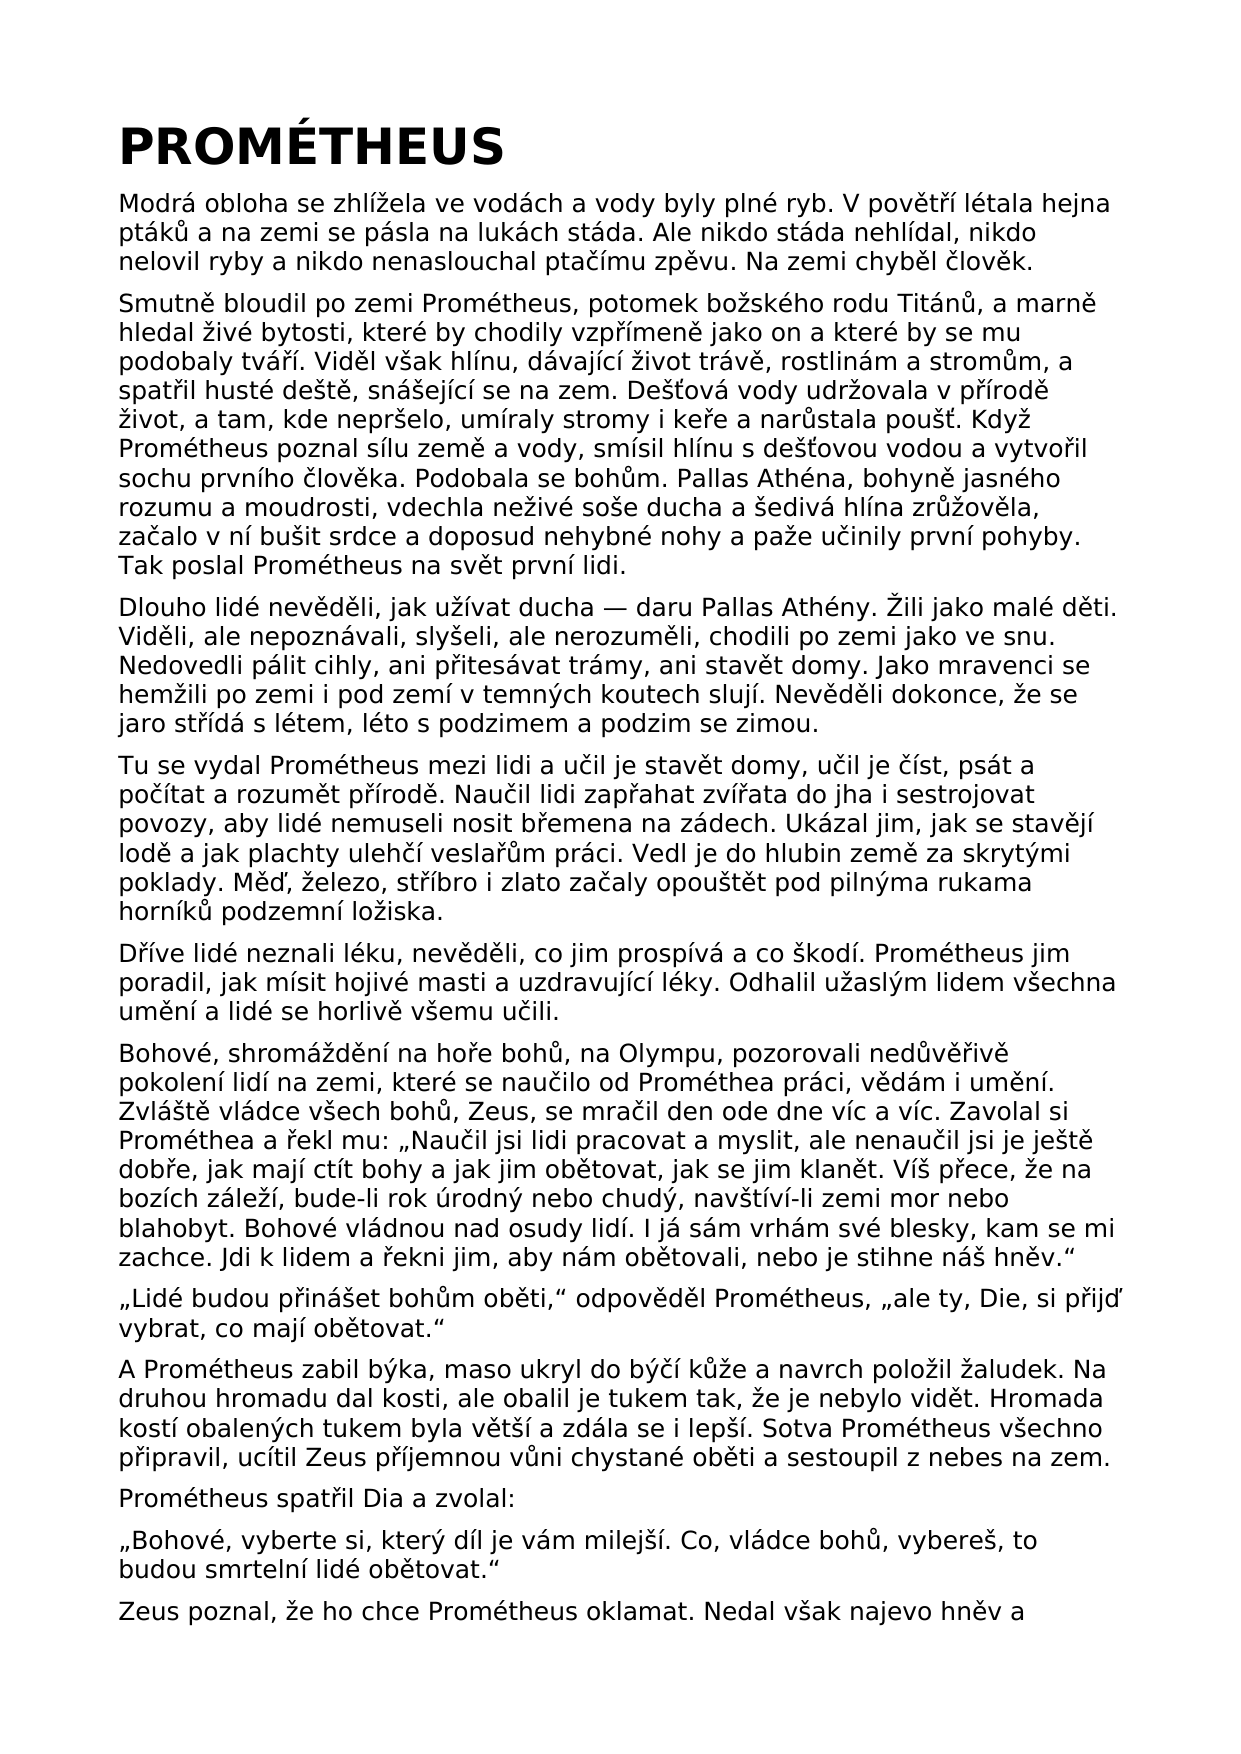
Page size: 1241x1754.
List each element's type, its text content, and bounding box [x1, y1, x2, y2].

subtitle PROMÉTHEUS [118, 118, 1122, 176]
text Smutně bloudil po zemi Prométheus, potomek božského rodu Titánů, a marně hledal živé bytosti, které by chodily vzpřímeně jako on a které by se mu podobaly tváří. Viděl však hlínu, dávající život trávě, rostlinám a stromům, a spatřil husté deště, snášející se na zem. Dešťová vody udržovala v přírodě život, a tam, kde nepršelo, umíraly stromy i keře a narůstala poušť. Když Prométheus poznal sílu země a vody, smísil hlínu s dešťovou vodou a vytvořil sochu prvního člověka. Podobala se bohům. Pallas Athéna, bohyně jasného rozumu a moudrosti, vdechla neživé soše ducha a šedivá hlína zrůžověla, začalo v ní bušit srdce a doposud nehybné nohy a paže učinily první pohyby. Tak poslal Prométheus na svět první lidi. [118, 289, 1122, 581]
text Bohové, shromáždění na hoře bohů, na Olympu, pozorovali nedůvěřivě pokolení lidí na zemi, které se naučilo od Prométhea práci, vědám i umění. Zvláště vládce všech bohů, Zeus, se mračil den ode dne víc a víc. Zavolal si Prométhea a řekl mu: „Naučil jsi lidi pracovat a myslit, ale nenaučil jsi je ještě dobře, jak mají ctít bohy a jak jim obětovat, jak se jim klanět. Víš přece, že na bozích záleží, bude-li rok úrodný nebo chudý, navštíví-li zemi mor nebo blahobyt. Bohové vládnou nad osudy lidí. I já sám vrhám své blesky, kam se mi zachce. Jdi k lidem a řekni jim, aby nám obětovali, nebo je stihne náš hněv.“ [118, 1039, 1122, 1272]
text Dříve lidé neznali léku, nevěděli, co jim prospívá a co škodí. Prométheus jim poradil, jak mísit hojivé masti a uzdravující léky. Odhalil užaslým lidem všechna umění a lidé se horlivě všemu učili. [118, 939, 1122, 1026]
text „Lidé budou přinášet bohům oběti,“ odpověděl Prométheus, „ale ty, Die, si přijď vybrat, co mají obětovat.“ [118, 1285, 1122, 1343]
text Zeus poznal, že ho chce Prométheus oklamat. Nedal však najevo hněv a [118, 1597, 1122, 1626]
text A Prométheus zabil býka, maso ukryl do býčí kůže a navrch položil žaludek. Na druhou hromadu dal kosti, ale obalil je tukem tak, že je nebylo vidět. Hromada kostí obalených tukem byla větší a zdála se i lepší. Sotva Prométheus všechno připravil, ucítil Zeus příjemnou vůni chystané oběti a sestoupil z nebes na zem. [118, 1356, 1122, 1472]
text Modrá obloha se zhlížela ve vodách a vody byly plné ryb. V povětří létala hejna ptáků a na zemi se pásla na lukách stáda. Ale nikdo stáda nehlídal, nikdo nelovil ryby a nikdo nenaslouchal ptačímu zpěvu. Na zemi chyběl člověk. [118, 189, 1122, 276]
text Tu se vydal Prométheus mezi lidi a učil je stavět domy, učil je číst, psát a počítat a rozumět přírodě. Naučil lidi zapřahat zvířata do jha i sestrojovat povozy, aby lidé nemuseli nosit břemena na zádech. Ukázal jim, jak se stavějí lodě a jak plachty ulehčí veslařům práci. Vedl je do hlubin země za skrytými poklady. Měď, železo, stříbro i zlato začaly opouštět pod pilnýma rukama horníků podzemní ložiska. [118, 751, 1122, 926]
text „Bohové, vyberte si, který díl je vám milejší. Co, vládce bohů, vybereš, to budou smrtelní lidé obětovat.“ [118, 1526, 1122, 1585]
text Dlouho lidé nevěděli, jak užívat ducha — daru Pallas Athény. Žili jako malé děti. Viděli, ale nepoznávali, slyšeli, ale nerozuměli, chodili po zemi jako ve snu. Nedovedli pálit cihly, ani přitesávat trámy, ani stavět domy. Jako mravenci se hemžili po zemi i pod zemí v temných koutech slují. Nevěděli dokonce, že se jaro střídá s létem, léto s podzimem a podzim se zimou. [118, 593, 1122, 739]
text Prométheus spatřil Dia a zvolal: [118, 1485, 1122, 1514]
